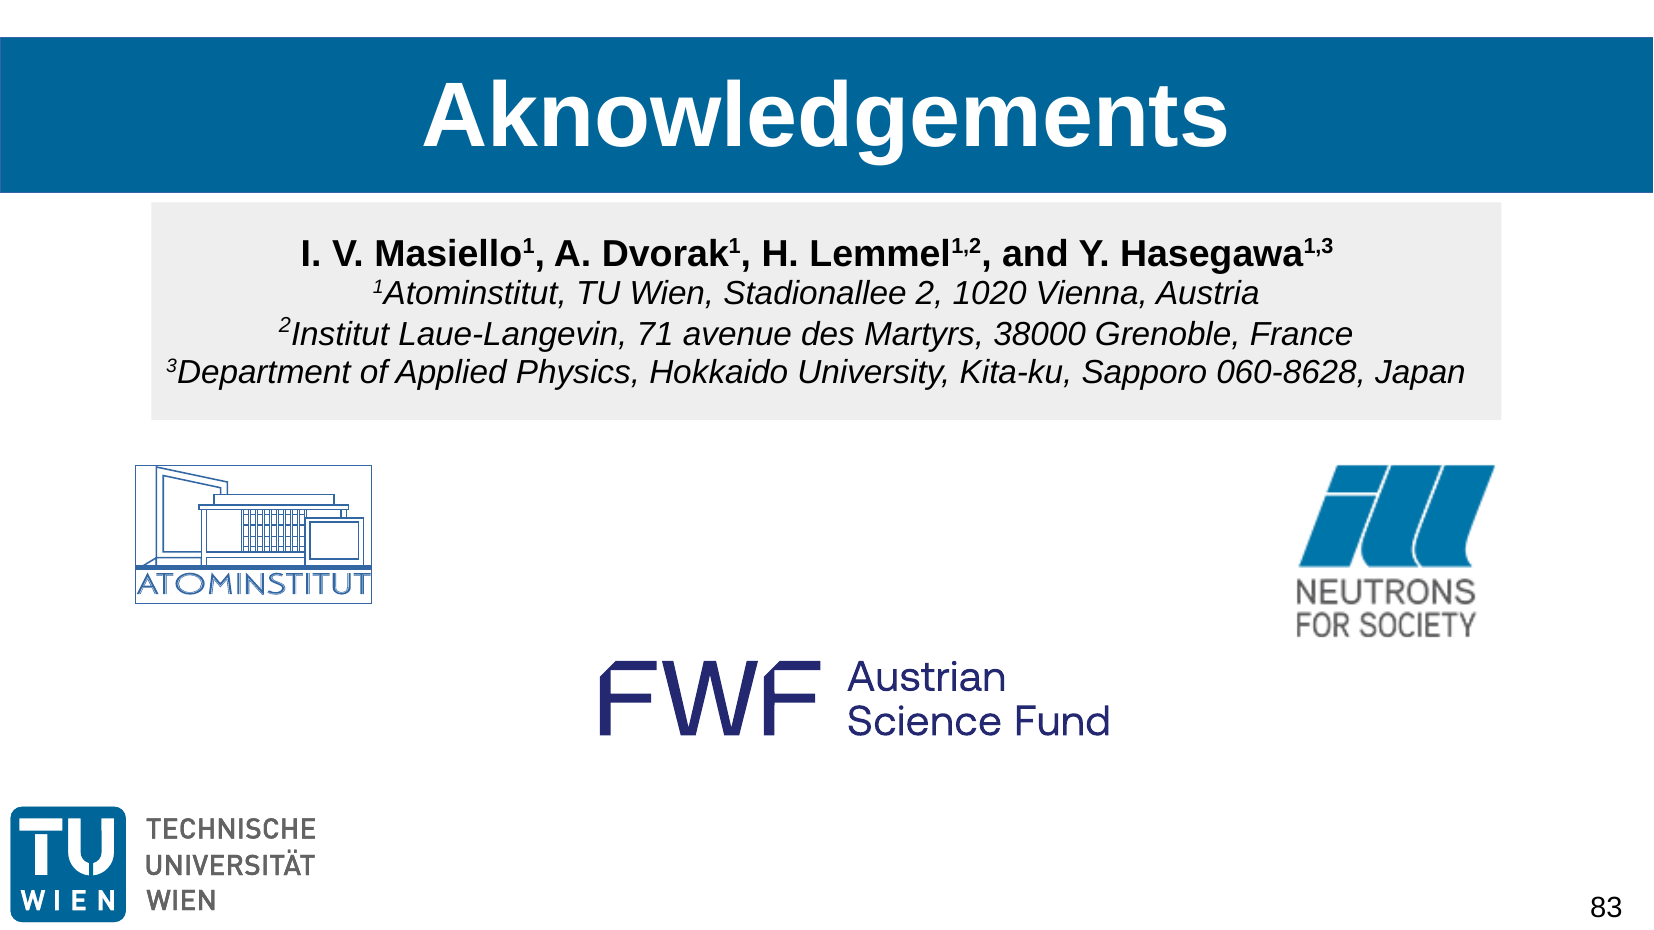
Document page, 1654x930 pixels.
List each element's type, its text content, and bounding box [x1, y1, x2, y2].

picture [135, 465, 372, 604]
title Aknowledgements [0, 37, 1653, 193]
text_box I. V. Masiello1, A. Dvorak1, H. Lemmel1,2, and Y. Hasegawa1,3 1Atominstitut, TU Wien, Stadionallee 2, 1020 Vienna, Austria 2Institut Laue-Langevin, 71 avenue des Martyrs, 38000 Grenoble, France 3Department of Applied Physics, Hokkaido University, Kita-ku, Sapporo 060-8628, Japan [151, 202, 1502, 420]
picture [540, 600, 1261, 797]
picture [1290, 458, 1501, 646]
